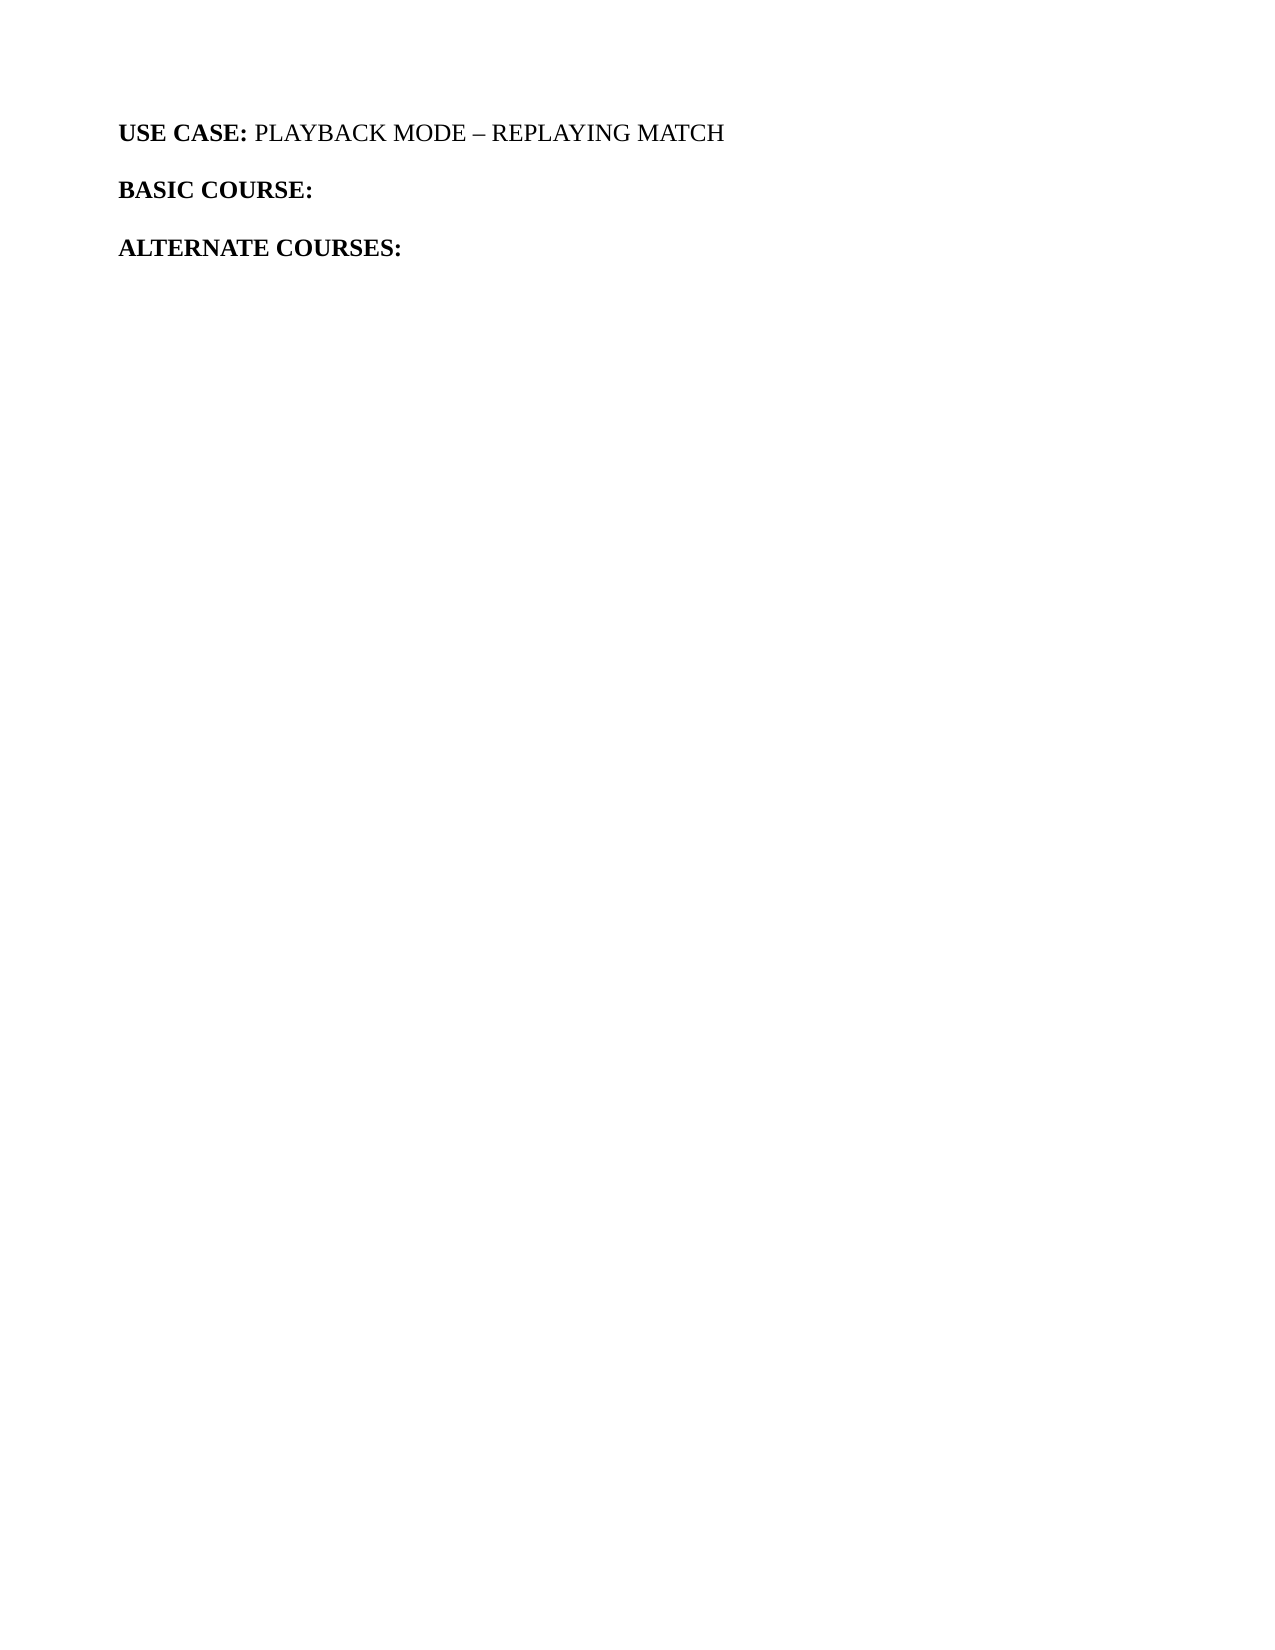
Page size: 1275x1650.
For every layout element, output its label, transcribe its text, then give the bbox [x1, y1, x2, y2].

text USE CASE: PLAYBACK MODE – REPLAYING MATCH [118, 118, 1157, 147]
text BASIC COURSE: [118, 176, 1157, 204]
text ALTERNATE COURSES: [118, 233, 1157, 262]
